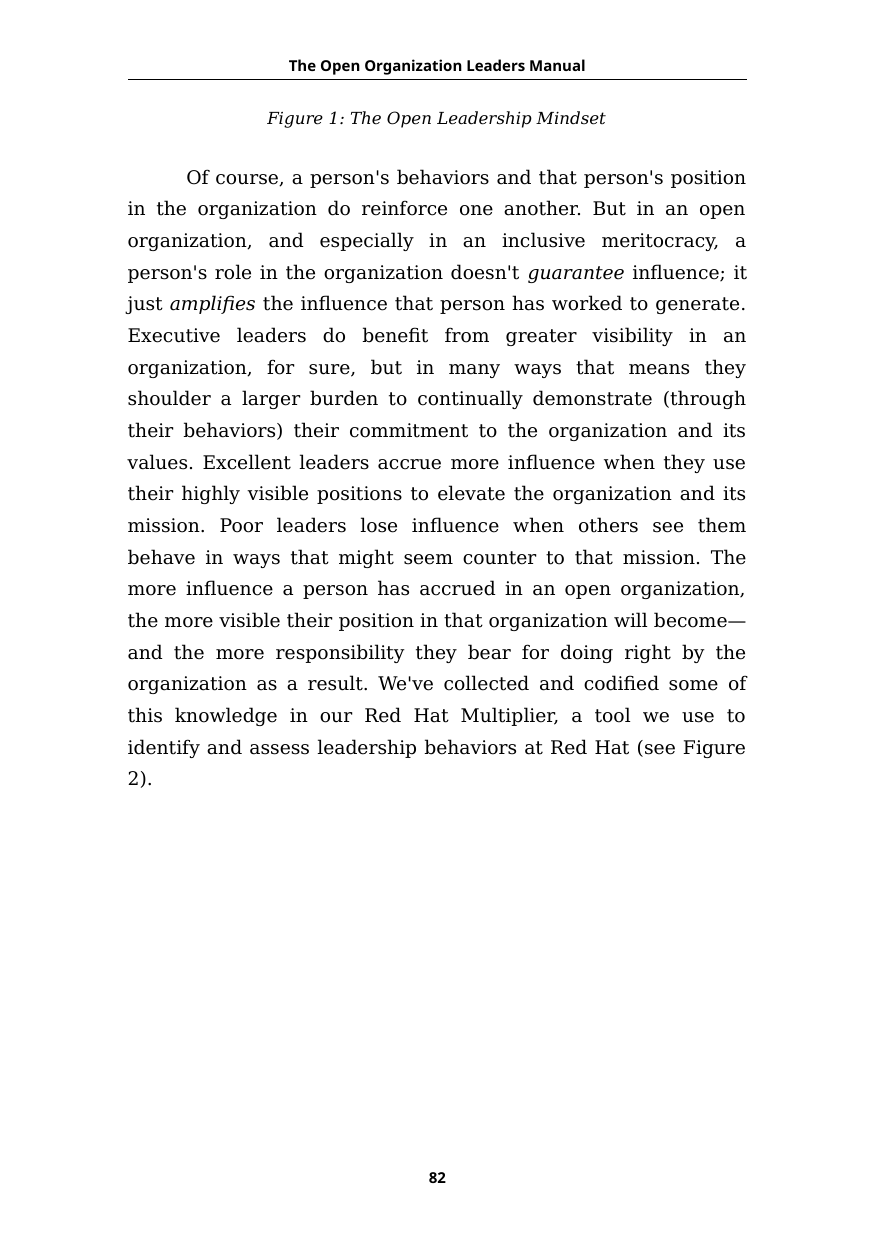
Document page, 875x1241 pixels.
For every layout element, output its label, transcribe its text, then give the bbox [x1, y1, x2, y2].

text Of course, a person's behaviors and that person's position in the organization do reinforce one another. But in an open organization, and especially in an inclusive meritocracy, a person's role in the organization doesn't guarantee influence; it just amplifies the influence that person has worked to generate. Executive leaders do benefit from greater visibility in an organization, for sure, but in many ways that means they shoulder a larger burden to continually demonstrate (through their behaviors) their commitment to the organization and its values. Excellent leaders accrue more influence when they use their highly visible positions to elevate the organization and its mission. Poor leaders lose influence when others see them behave in ways that might seem counter to that mission. The more influence a person has accrued in an open organization, the more visible their position in that organization will become—and the more responsibility they bear for doing right by the organization as a result. We've collected and codified some of this knowledge in our Red Hat Multiplier, a tool we use to identify and assess leadership behaviors at Red Hat (see Figure 2). [127, 167, 747, 790]
text Figure 1: The Open Leadership Mindset [127, 109, 747, 128]
